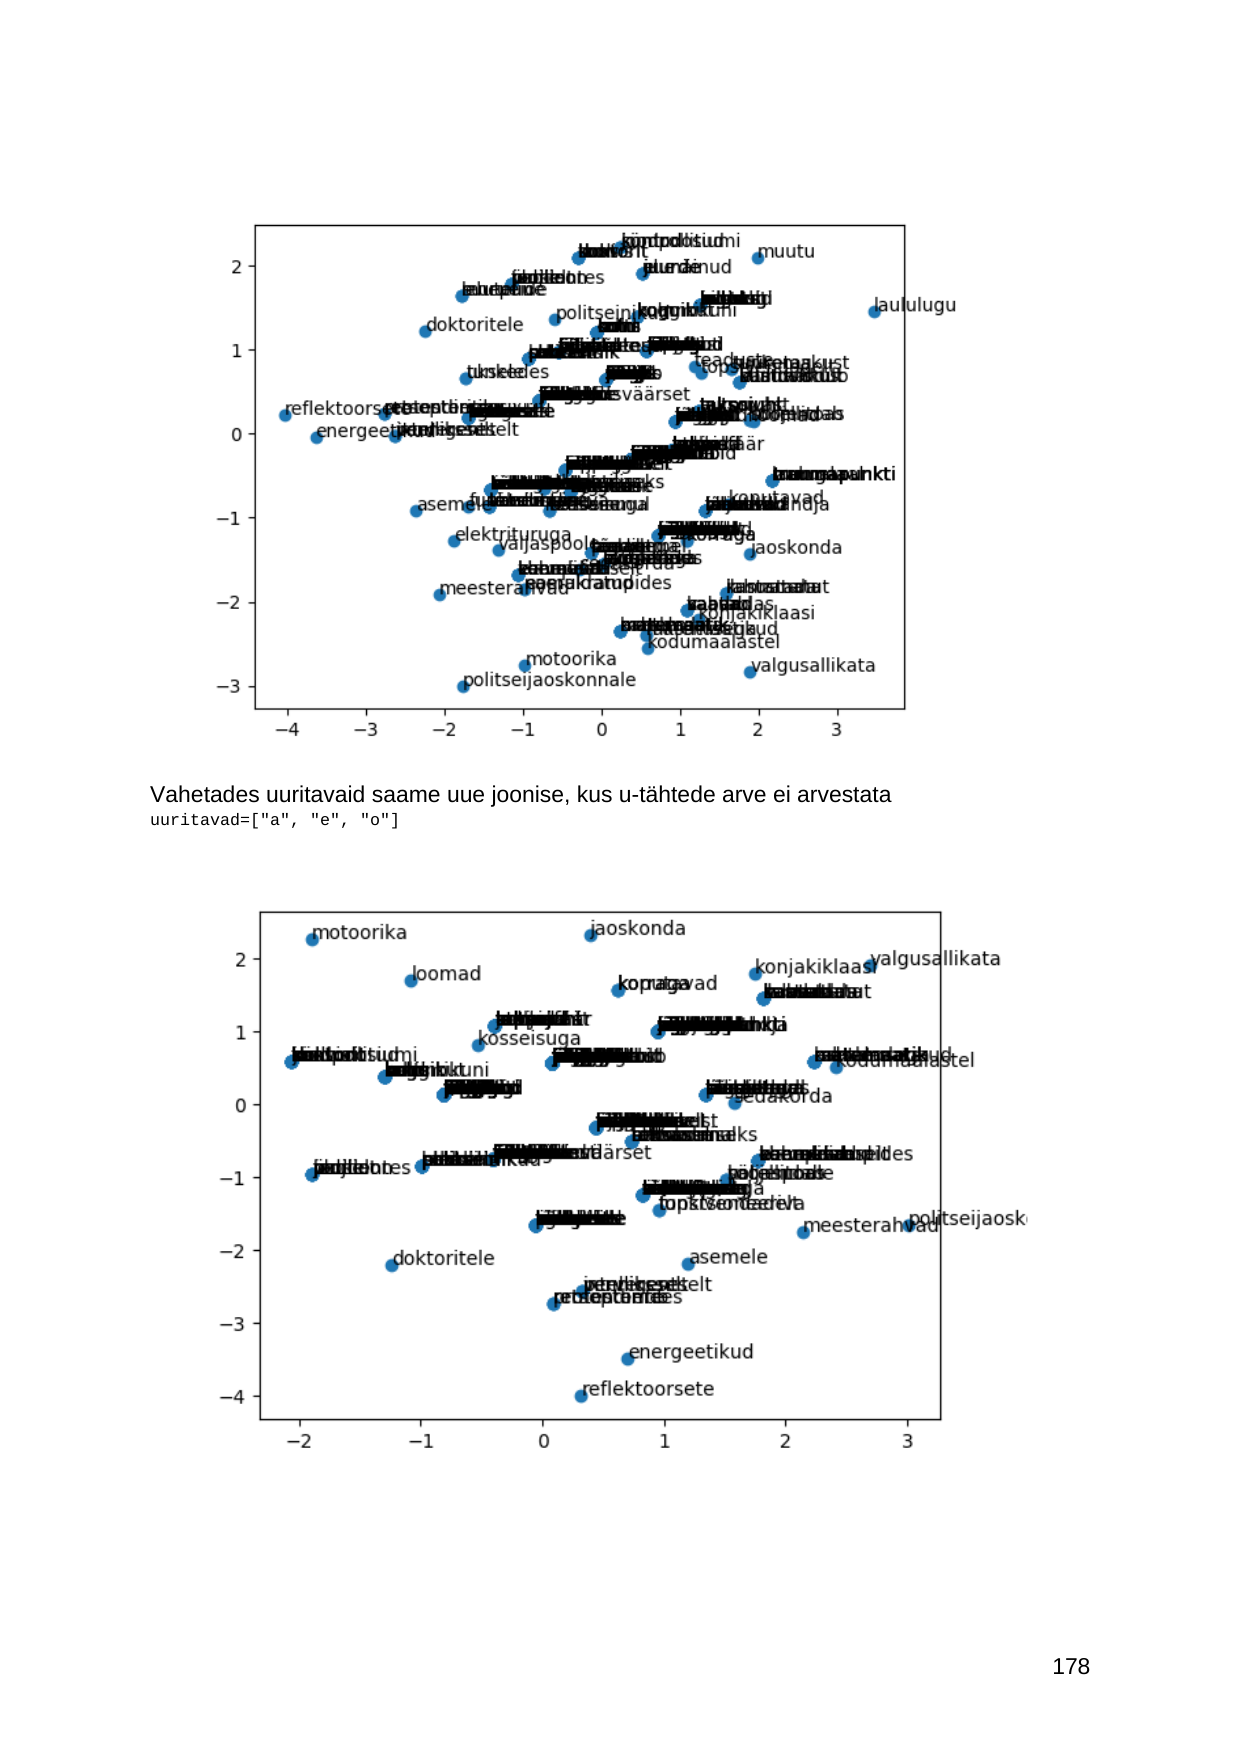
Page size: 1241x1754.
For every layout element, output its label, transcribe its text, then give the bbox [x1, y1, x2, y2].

text uuritavad=["a", "e", "o"] [150, 811, 1090, 830]
text Vahetades uuritavaid saame uue joonise, kus u-tähtede arve ei arvestata [150, 781, 1090, 807]
picture [150, 833, 1028, 1492]
picture [150, 150, 988, 778]
